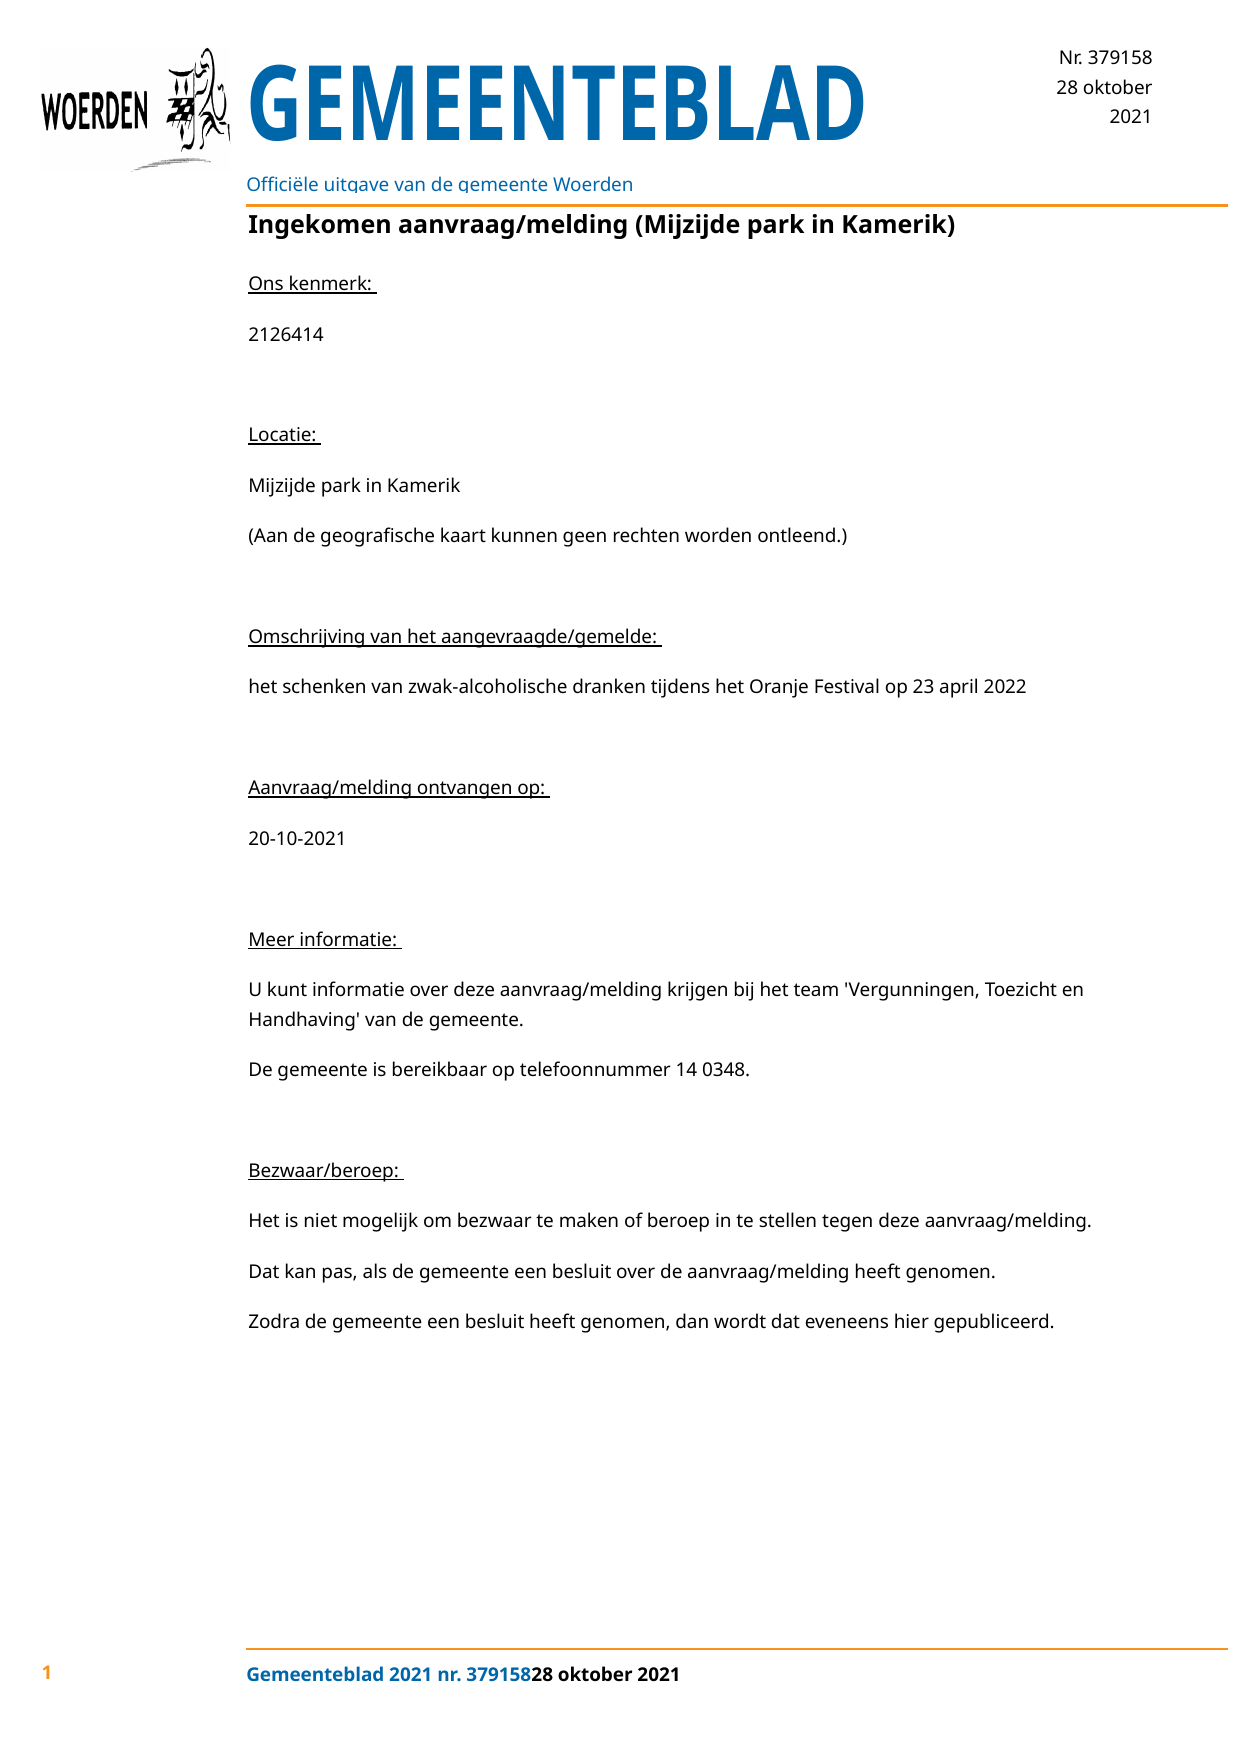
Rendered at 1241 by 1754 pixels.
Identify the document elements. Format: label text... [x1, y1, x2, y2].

text Het is niet mogelijk om bezwaar te maken of beroep in te stellen tegen deze aanvraag/melding. [248, 1207, 1152, 1233]
text Dat kan pas, als de gemeente een besluit over de aanvraag/melding heeft genomen. [248, 1258, 1152, 1283]
text Zodra de gemeente een besluit heeft genomen, dan wordt dat eveneens hier gepubliceerd. [248, 1308, 1152, 1334]
text Omschrijving van het aangevraagde/gemelde: [248, 623, 1152, 649]
text Ingekomen aanvraag/melding (Mijzijde park in Kamerik) [248, 207, 1152, 241]
picture [41, 47, 231, 172]
text Bezwaar/beroep: [248, 1157, 1152, 1183]
text Ons kenmerk: [248, 270, 1152, 296]
text 20-10-2021 [248, 825, 1152, 851]
text (Aan de geografische kaart kunnen geen rechten worden ontleend.) [248, 522, 1152, 548]
text De gemeente is bereikbaar op telefoonnummer 14 0348. [248, 1056, 1152, 1082]
text U kunt informatie over deze aanvraag/melding krijgen bij het team 'Vergunningen, Toezicht en Handhaving' van de gemeente. [248, 976, 1152, 1031]
text het schenken van zwak-alcoholische dranken tijdens het Oranje Festival op 23 april 2022 [248, 674, 1152, 699]
text 2126414 [248, 321, 1152, 346]
text Locatie: [248, 422, 1152, 447]
text Meer informatie: [248, 926, 1152, 951]
text Mijzijde park in Kamerik [248, 472, 1152, 498]
text Aanvraag/melding ontvangen op: [248, 774, 1152, 800]
